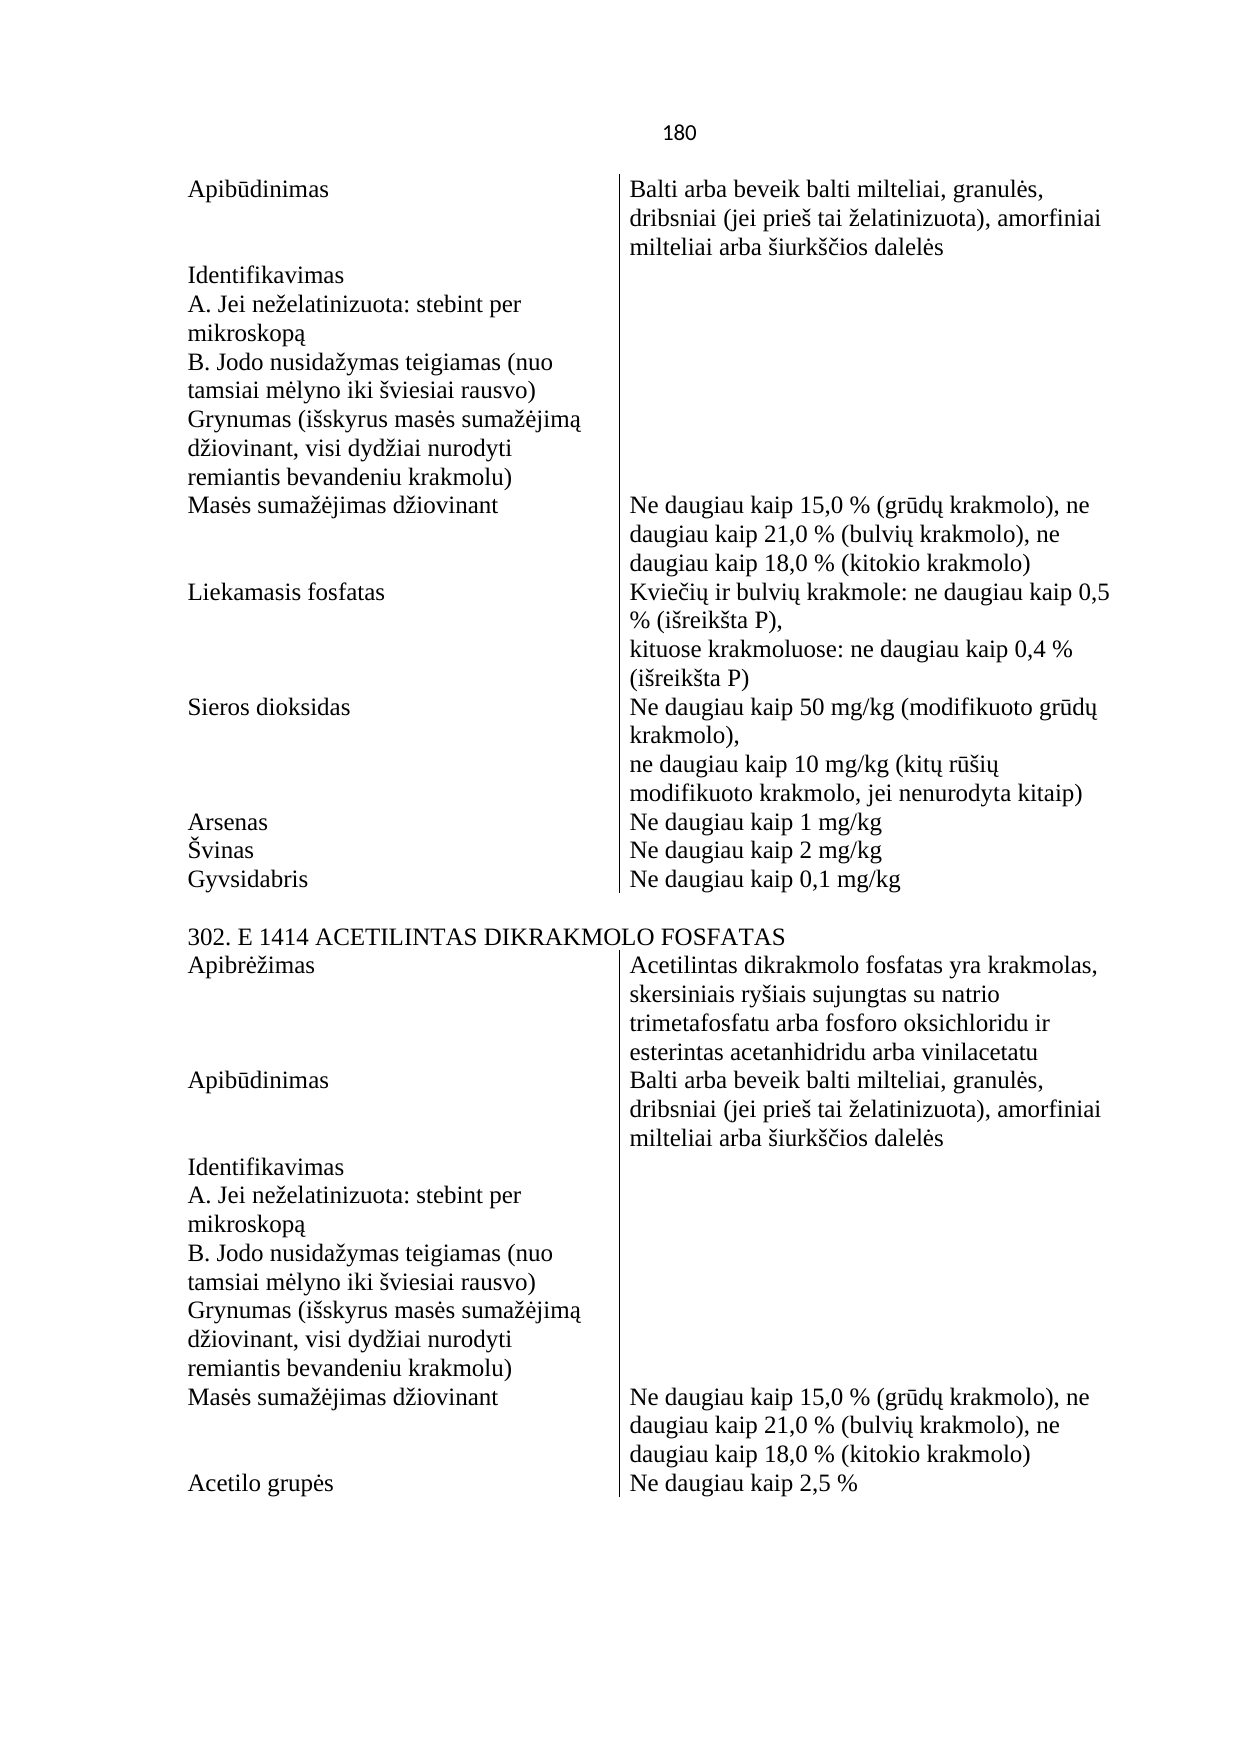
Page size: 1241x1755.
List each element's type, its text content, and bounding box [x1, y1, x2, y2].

table_cell Ne daugiau kaip 2 mg/kg [620, 835, 1122, 864]
table_cell [620, 1152, 1122, 1180]
table_cell Acetilo grupės [177, 1468, 619, 1497]
table_cell Ne daugiau kaip 15,0 % (grūdų krakmolo), ne daugiau kaip 21,0 % (bulvių krakmolo), ne daugiau kaip 18,0 % (kitokio krakmolo) [620, 1382, 1122, 1468]
table_cell [620, 347, 1122, 404]
table_cell Balti arba beveik balti milteliai, granulės, dribsniai (jei prieš tai želatinizuota), amorfiniai milteliai arba šiurkščios dalelės [620, 1065, 1122, 1152]
table_cell Apibūdinimas [177, 174, 619, 260]
table_cell Ne daugiau kaip 15,0 % (grūdų krakmolo), ne daugiau kaip 21,0 % (bulvių krakmolo), ne daugiau kaip 18,0 % (kitokio krakmolo) [620, 490, 1122, 577]
table_cell Sieros dioksidas [177, 692, 619, 807]
table_cell Balti arba beveik balti milteliai, granulės, dribsniai (jei prieš tai želatinizuota), amorfiniai milteliai arba šiurkščios dalelės [620, 174, 1122, 260]
table_cell Liekamasis fosfatas [177, 577, 619, 692]
table_cell Masės sumažėjimas džiovinant [177, 490, 619, 577]
table_cell Grynumas (išskyrus masės sumažėjimą džiovinant, visi dydžiai nurodyti remiantis bevandeniu krakmolu) [177, 1295, 619, 1382]
table_cell [620, 1180, 1122, 1238]
table_cell Ne daugiau kaip 0,1 mg/kg [620, 864, 1122, 893]
table_cell Arsenas [177, 807, 619, 835]
table_cell [620, 1238, 1122, 1295]
table_cell A. Jei neželatinizuota: stebint per mikroskopą [177, 289, 619, 347]
table_cell Ne daugiau kaip 2,5 % [620, 1468, 1122, 1497]
table_cell Apibrėžimas [177, 950, 619, 1065]
table_cell 302. E 1414 ACETILINTAS DIKRAKMOLO FOSFATAS [177, 893, 1122, 950]
table_cell Masės sumažėjimas džiovinant [177, 1382, 619, 1468]
table_cell Švinas [177, 835, 619, 864]
table_cell [620, 289, 1122, 347]
table_cell Ne daugiau kaip 1 mg/kg [620, 807, 1122, 835]
table_cell [620, 1295, 1122, 1382]
table_cell B. Jodo nusidažymas teigiamas (nuo tamsiai mėlyno iki šviesiai rausvo) [177, 347, 619, 404]
table_cell Grynumas (išskyrus masės sumažėjimą džiovinant, visi dydžiai nurodyti remiantis bevandeniu krakmolu) [177, 404, 619, 490]
table_cell A. Jei neželatinizuota: stebint per mikroskopą [177, 1180, 619, 1238]
table_cell B. Jodo nusidažymas teigiamas (nuo tamsiai mėlyno iki šviesiai rausvo) [177, 1238, 619, 1295]
table_cell Identifikavimas [177, 260, 619, 289]
table_cell Ne daugiau kaip 50 mg/kg (modifikuoto grūdų krakmolo), ne daugiau kaip 10 mg/kg (kitų rūšių modifikuoto krakmolo, jei nenurodyta kitaip) [620, 692, 1122, 807]
table_cell Acetilintas dikrakmolo fosfatas yra krakmolas, skersiniais ryšiais sujungtas su natrio trimetafosfatu arba fosforo oksichloridu ir esterintas acetanhidridu arba vinilacetatu [620, 950, 1122, 1065]
table_cell [620, 260, 1122, 289]
table_cell Identifikavimas [177, 1152, 619, 1180]
table_cell Gyvsidabris [177, 864, 619, 893]
table_cell Kviečių ir bulvių krakmole: ne daugiau kaip 0,5 % (išreikšta P), kituose krakmoluose: ne daugiau kaip 0,4 % (išreikšta P) [620, 577, 1122, 692]
table_cell [620, 404, 1122, 490]
table_cell Apibūdinimas [177, 1065, 619, 1152]
